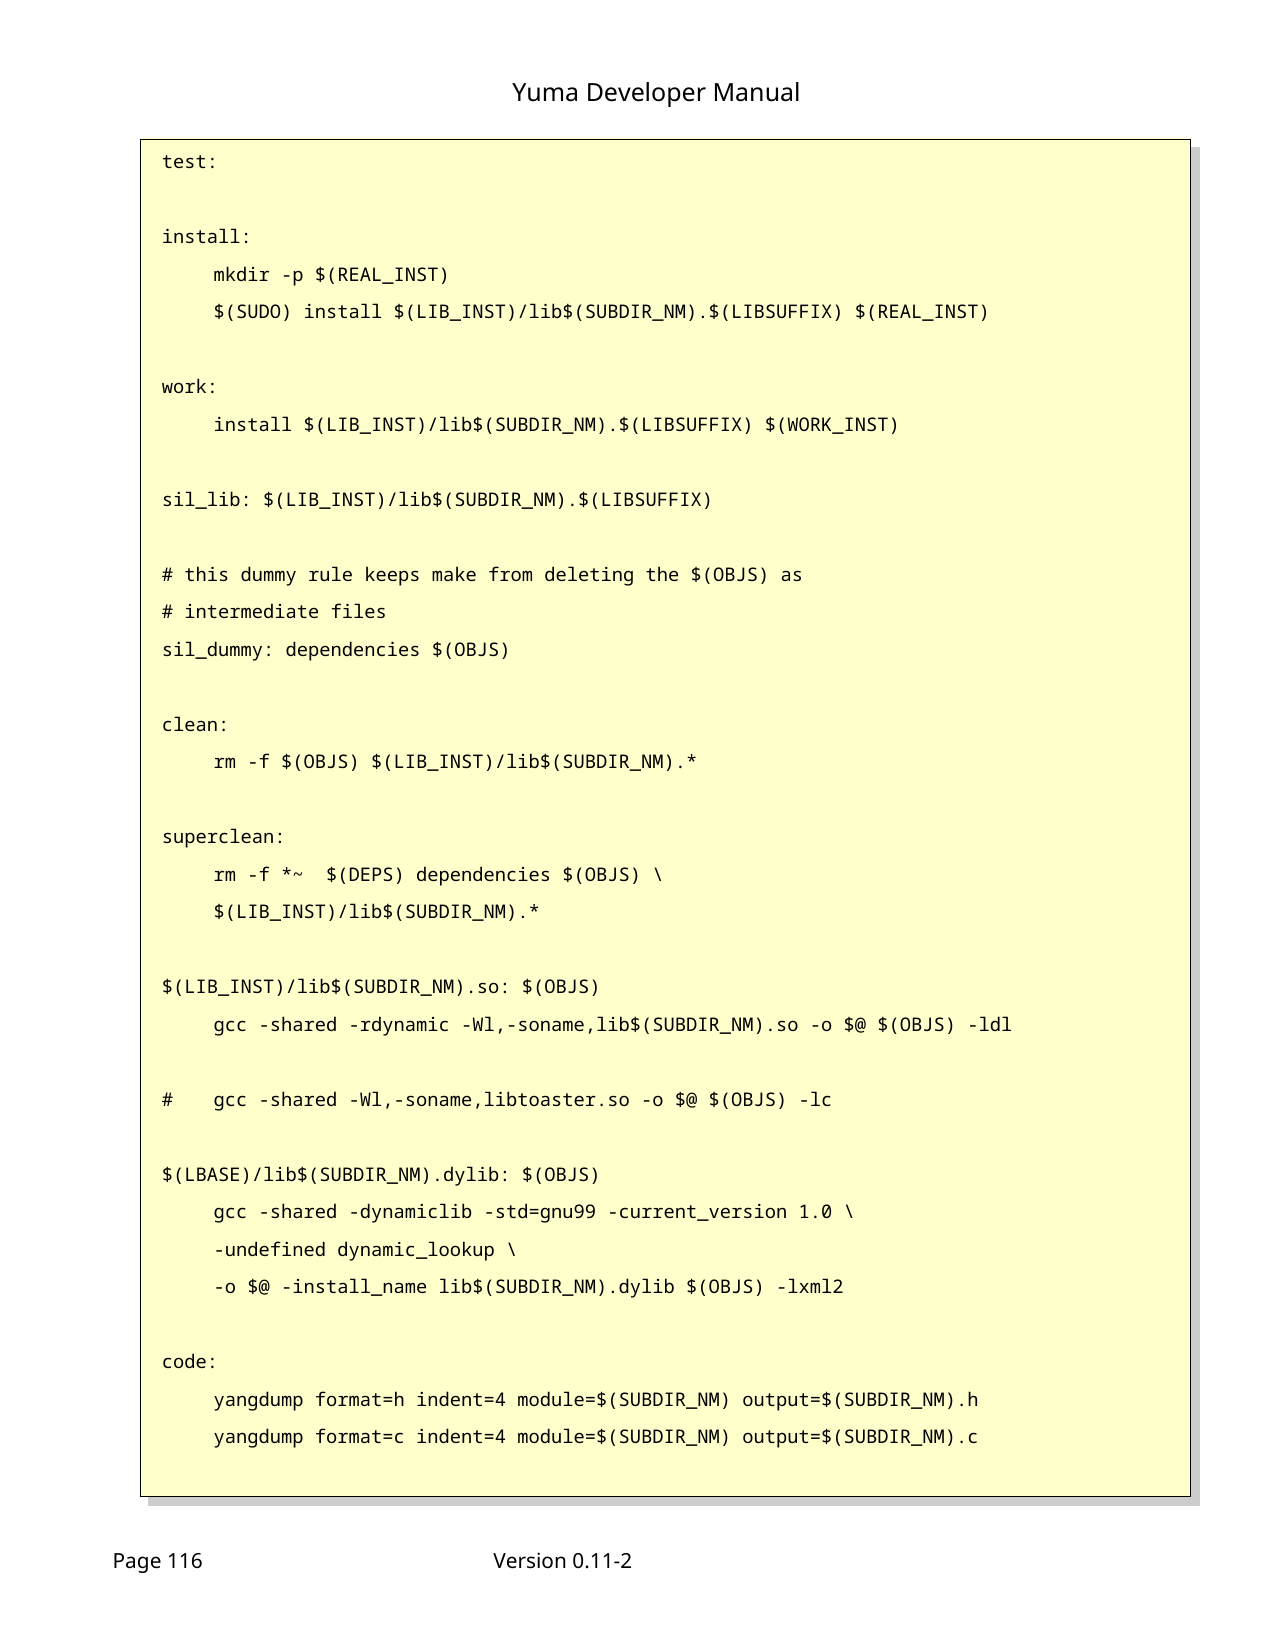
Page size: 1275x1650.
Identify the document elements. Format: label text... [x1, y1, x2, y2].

text install $(LIB_INST)/lib$(SUBDIR_NM).$(LIBSUFFIX) $(WORK_INST) [141, 401, 1190, 437]
text code: [141, 1338, 1190, 1374]
text rm -f $(OBJS) $(LIB_INST)/lib$(SUBDIR_NM).* [141, 738, 1190, 774]
text gcc -shared -rdynamic -Wl,-soname,lib$(SUBDIR_NM).so -o $@ $(OBJS) -ldl [141, 1001, 1190, 1037]
text sil_lib: $(LIB_INST)/lib$(SUBDIR_NM).$(LIBSUFFIX) [141, 476, 1190, 512]
text yangdump format=h indent=4 module=$(SUBDIR_NM) output=$(SUBDIR_NM).h [141, 1376, 1190, 1412]
text clean: [141, 701, 1190, 737]
text yangdump format=c indent=4 module=$(SUBDIR_NM) output=$(SUBDIR_NM).c [141, 1413, 1190, 1449]
text # this dummy rule keeps make from deleting the $(OBJS) as [141, 551, 1190, 587]
text -undefined dynamic_lookup \ [141, 1226, 1190, 1262]
text work: [141, 363, 1190, 399]
text $(LIB_INST)/lib$(SUBDIR_NM).* [141, 888, 1190, 924]
text # intermediate files [141, 588, 1190, 624]
text gcc -shared -dynamiclib -std=gnu99 -current_version 1.0 \ [141, 1188, 1190, 1224]
text # gcc -shared -Wl,-soname,libtoaster.so -o $@ $(OBJS) -lc [141, 1076, 1190, 1112]
text mkdir -p $(REAL_INST) [141, 251, 1190, 287]
text install: [141, 213, 1190, 249]
text superclean: [141, 813, 1190, 849]
text rm -f *~ $(DEPS) dependencies $(OBJS) \ [141, 851, 1190, 887]
text $(LBASE)/lib$(SUBDIR_NM).dylib: $(OBJS) [141, 1151, 1190, 1187]
text sil_dummy: dependencies $(OBJS) [141, 626, 1190, 662]
text $(SUDO) install $(LIB_INST)/lib$(SUBDIR_NM).$(LIBSUFFIX) $(REAL_INST) [141, 288, 1190, 324]
text $(LIB_INST)/lib$(SUBDIR_NM).so: $(OBJS) [141, 963, 1190, 999]
text -o $@ -install_name lib$(SUBDIR_NM).dylib $(OBJS) -lxml2 [141, 1263, 1190, 1299]
text test: [141, 140, 1190, 174]
